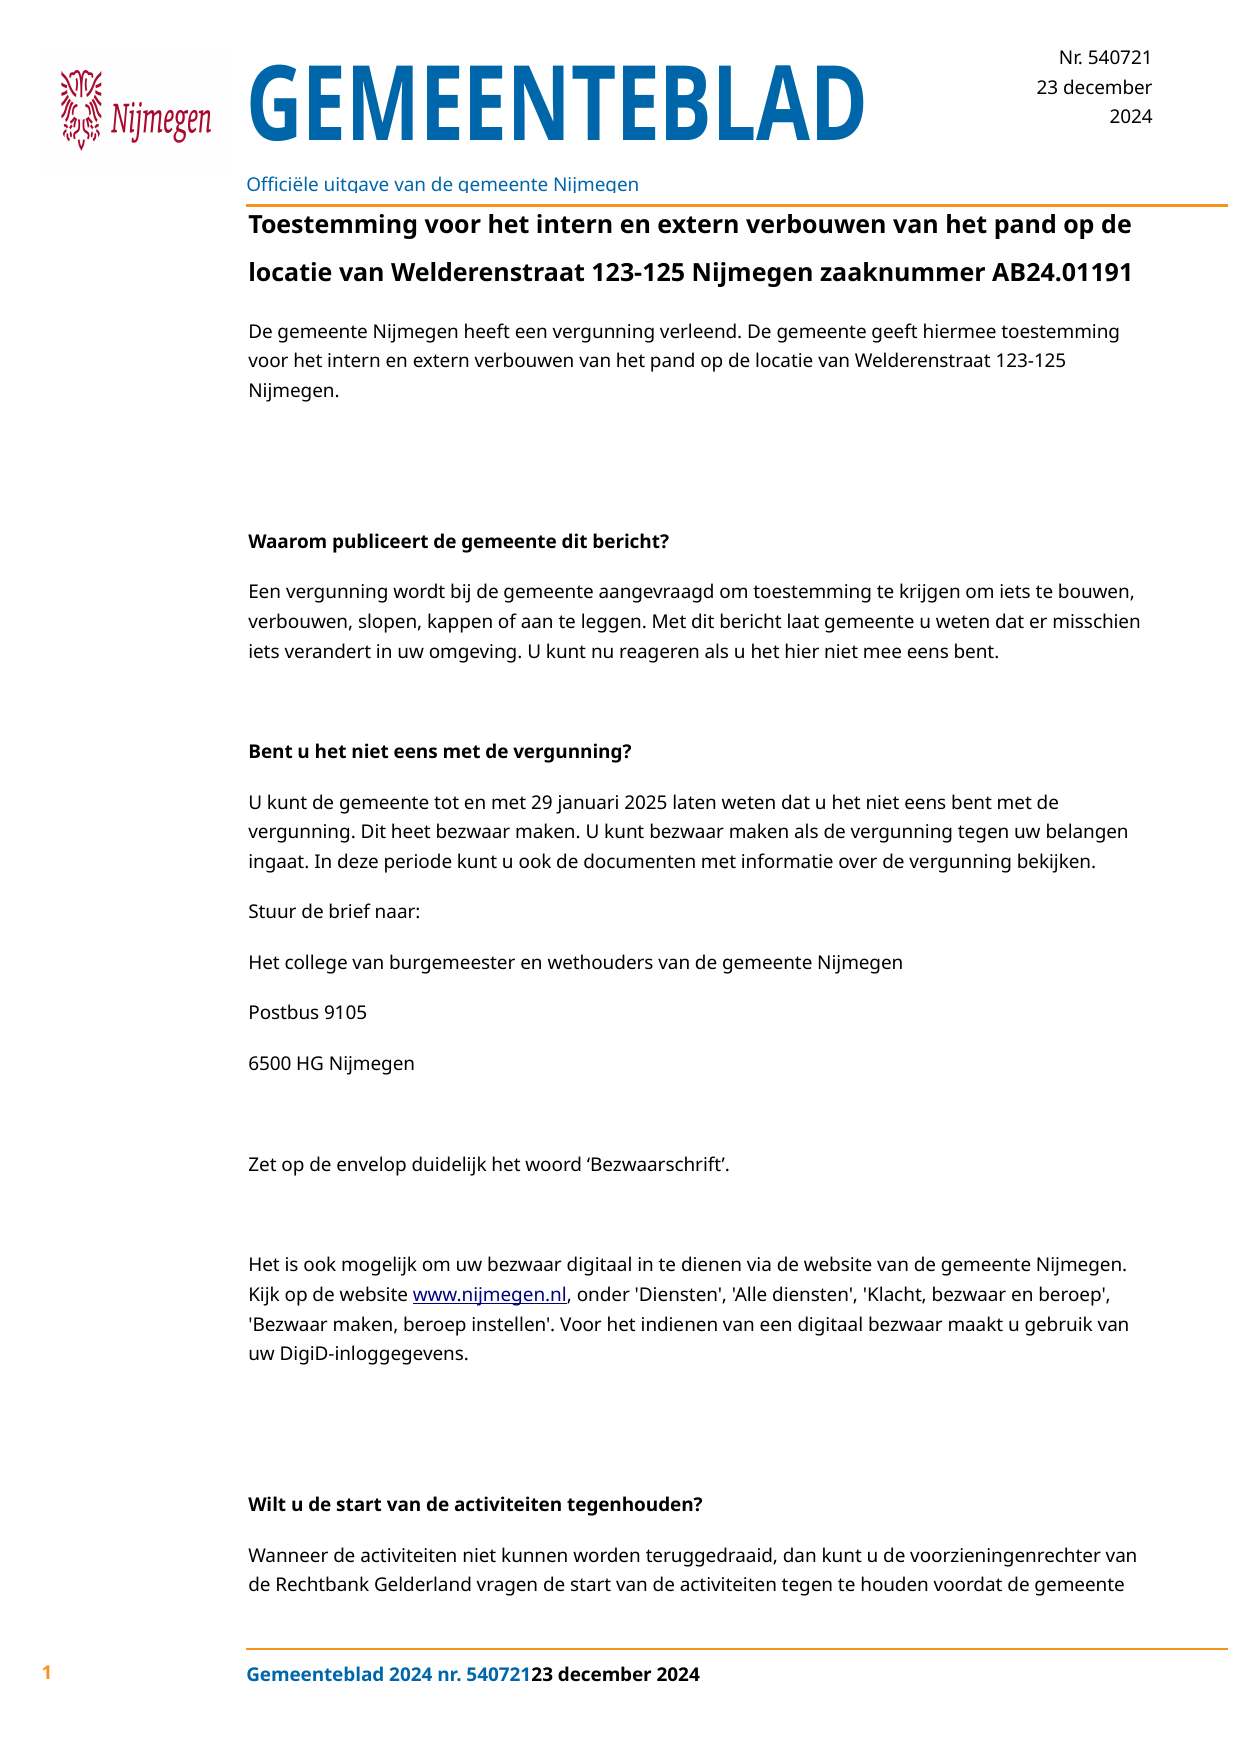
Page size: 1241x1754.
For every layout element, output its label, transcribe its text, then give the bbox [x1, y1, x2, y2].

text U kunt de gemeente tot en met 29 januari 2025 laten weten dat u het niet eens bent met de vergunning. Dit heet bezwaar maken. U kunt bezwaar maken als de vergunning tegen uw belangen ingaat. In deze periode kunt u ook de documenten met informatie over de vergunning bekijken. [248, 789, 1152, 874]
picture [41, 47, 231, 172]
text Postbus 9105 [248, 999, 1152, 1025]
text Wanneer de activiteiten niet kunnen worden teruggedraaid, dan kunt u de voorzieningenrechter van de Rechtbank Gelderland vragen de start van de activiteiten tegen te houden voordat de gemeente [248, 1542, 1152, 1597]
text Bent u het niet eens met de vergunning? [248, 739, 1152, 764]
text De gemeente Nijmegen heeft een vergunning verleend. De gemeente geeft hiermee toestemming voor het intern en extern verbouwen van het pand op de locatie van Welderenstraat 123-125 Nijmegen. [248, 318, 1152, 403]
text Een vergunning wordt bij de gemeente aangevraagd om toestemming te krijgen om iets te bouwen, verbouwen, slopen, kappen of aan te leggen. Met dit bericht laat gemeente u weten dat er misschien iets verandert in uw omgeving. U kunt nu reageren als u het hier niet mee eens bent. [248, 579, 1152, 664]
text Waarom publiceert de gemeente dit bericht? [248, 528, 1152, 554]
text Toestemming voor het intern en extern verbouwen van het pand op de locatie van Welderenstraat 123-125 Nijmegen zaaknummer AB24.01191 [248, 207, 1152, 288]
text Stuur de brief naar: [248, 899, 1152, 924]
text Zet op de envelop duidelijk het woord ‘Bezwaarschrift’. [248, 1151, 1152, 1177]
text Wilt u de start van de activiteiten tegenhouden? [248, 1492, 1152, 1517]
text 6500 HG Nijmegen [248, 1050, 1152, 1076]
text Het is ook mogelijk om uw bezwaar digitaal in te dienen via de website van de gemeente Nijmegen. Kijk op de website www.nijmegen.nl, onder 'Diensten', 'Alle diensten', 'Klacht, bezwaar en beroep', 'Bezwaar maken, beroep instellen'. Voor het indienen van een digitaal bezwaar maakt u gebruik van uw DigiD-inloggegevens. [248, 1252, 1152, 1366]
text Het college van burgemeester en wethouders van de gemeente Nijmegen [248, 949, 1152, 975]
